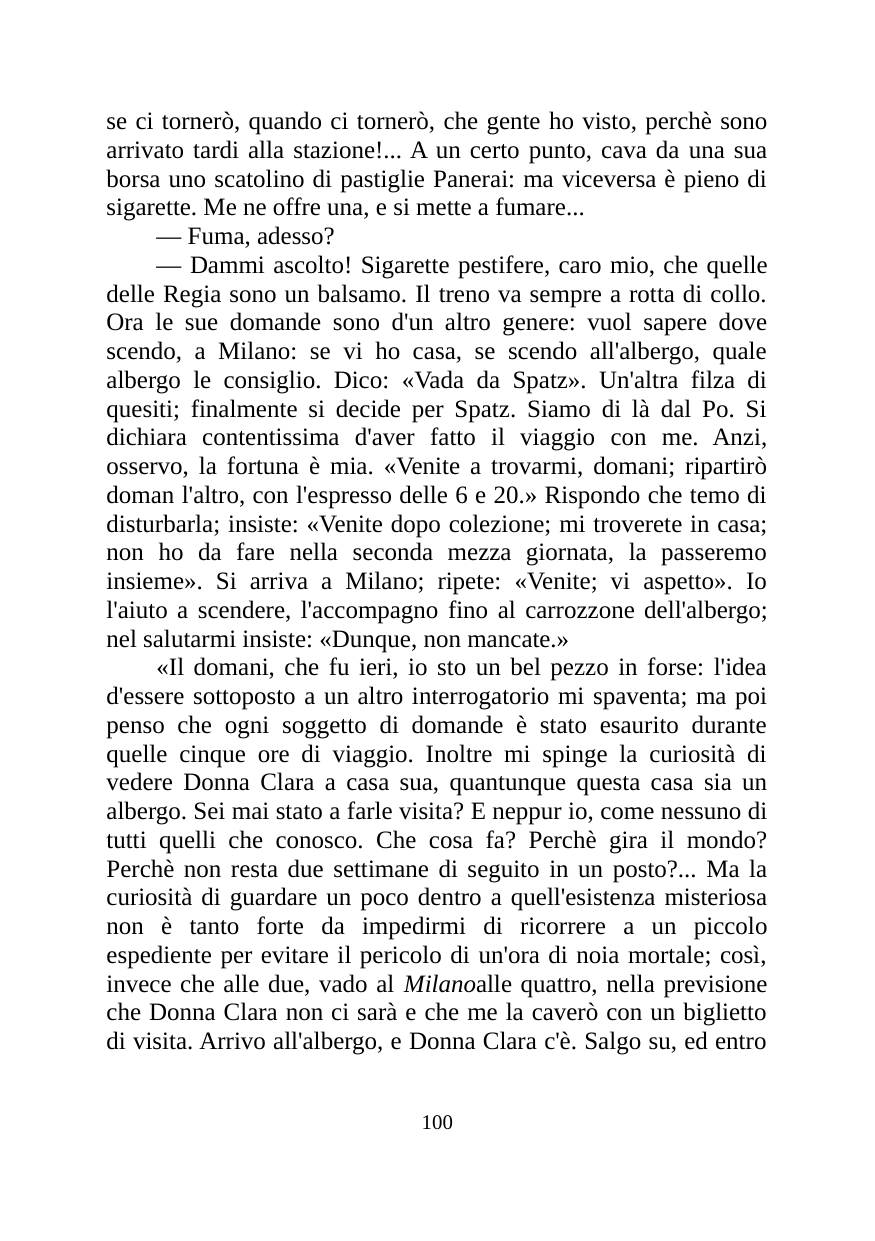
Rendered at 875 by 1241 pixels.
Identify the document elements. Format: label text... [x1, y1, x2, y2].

text ― Fuma, adesso? [106, 221, 768, 250]
text ― Dammi ascolto! Sigarette pestifere, caro mio, che quelle delle Regia sono un balsamo. Il treno va sempre a rotta di collo. Ora le sue domande sono d'un altro genere: vuol sapere dove scendo, a Milano: se vi ho casa, se scendo all'albergo, quale albergo le consiglio. Dico: «Vada da Spatz». Un'altra filza di quesiti; finalmente si decide per Spatz. Siamo di là dal Po. Si dichiara contentissima d'aver fatto il viaggio con me. Anzi, osservo, la fortuna è mia. «Venite a trovarmi, domani; ripartirò doman l'altro, con l'espresso delle 6 e 20.» Rispondo che temo di disturbarla; insiste: «Venite dopo colezione; mi troverete in casa; non ho da fare nella seconda mezza giornata, la passeremo insieme». Si arriva a Milano; ripete: «Venite; vi aspetto». Io l'aiuto a scendere, l'accompagno fino al carrozzone dell'albergo; nel salutarmi insiste: «Dunque, non mancate.» [106, 250, 768, 652]
text se ci tornerò, quando ci tornerò, che gente ho visto, perchè sono arrivato tardi alla stazione!... A un certo punto, cava da una sua borsa uno scatolino di pastiglie Panerai: ma viceversa è pieno di sigarette. Me ne offre una, e si mette a fumare... [106, 106, 768, 221]
text «Il domani, che fu ieri, io sto un bel pezzo in forse: l'idea d'essere sottoposto a un altro interrogatorio mi spaventa; ma poi penso che ogni soggetto di domande è stato esaurito durante quelle cinque ore di viaggio. Inoltre mi spinge la curiosità di vedere Donna Clara a casa sua, quantunque questa casa sia un albergo. Sei mai stato a farle visita? E neppur io, come nessuno di tutti quelli che conosco. Che cosa fa? Perchè gira il mondo? Perchè non resta due settimane di seguito in un posto?... Ma la curiosità di guardare un poco dentro a quell'esistenza misteriosa non è tanto forte da impedirmi di ricorrere a un piccolo espediente per evitare il pericolo di un'ora di noia mortale; così, invece che alle due, vado al Milanoalle quattro, nella previsione che Donna Clara non ci sarà e che me la caverò con un biglietto di visita. Arrivo all'albergo, e Donna Clara c'è. Salgo su, ed entro [106, 652, 768, 1055]
